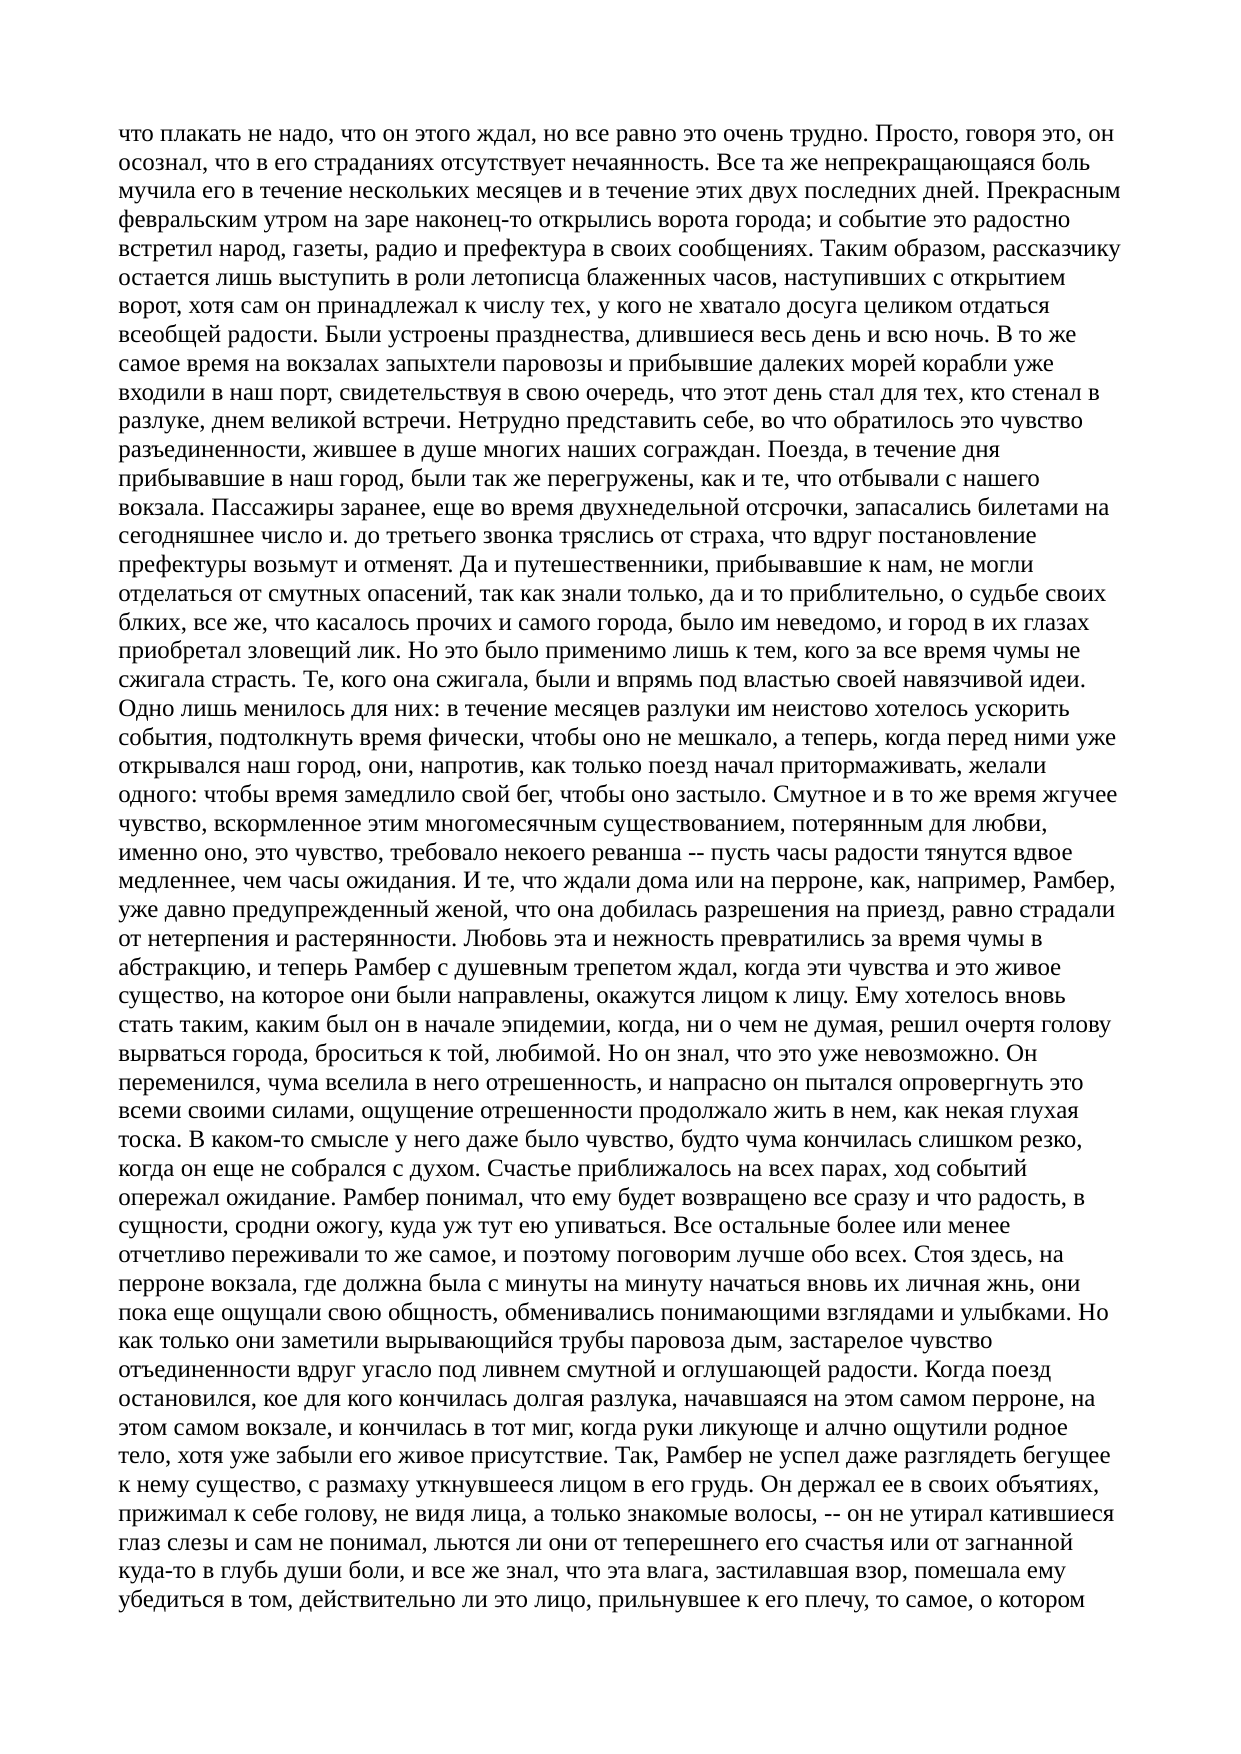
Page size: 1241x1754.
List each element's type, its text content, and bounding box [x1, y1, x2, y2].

text что плакать не надо, что он этого ждал, но все равно это очень трудно. Просто, говоря это, он осознал, что в его страданиях отсутствует нечаянность. Все та же непрекращающаяся боль мучила его в течение нескольких месяцев и в течение этих двух последних дней. Прекрасным февральским утром на заре наконец-то открылись ворота города; и событие это радостно встретил народ, газеты, радио и префектура в своих сообщениях. Таким образом, рассказчику остается лишь выступить в роли летописца блаженных часов, наступивших с открытием ворот, хотя сам он принадлежал к числу тех, у кого не хватало досуга целиком отдаться всеобщей радости. Были устроены празднества, длившиеся весь день и всю ночь. В то же самое время на вокзалах запыхтели паровозы и прибывшие далеких морей корабли уже входили в наш порт, свидетельствуя в свою очередь, что этот день стал для тех, кто стенал в разлуке, днем великой встречи. Нетрудно представить себе, во что обратилось это чувство разъединенности, жившее в душе многих наших сограждан. Поезда, в течение дня прибывавшие в наш город, были так же перегружены, как и те, что отбывали с нашего вокзала. Пассажиры заранее, еще во время двухнедельной отсрочки, запасались билетами на сегодняшнее число и. до третьего звонка тряслись от страха, что вдруг постановление префектуры возьмут и отменят. Да и путешественники, прибывавшие к нам, не могли отделаться от смутных опасений, так как знали только, да и то приблительно, о судьбе своих блких, все же, что касалось прочих и самого города, было им неведомо, и город в их глазах приобретал зловещий лик. Но это было применимо лишь к тем, кого за все время чумы не сжигала страсть. Те, кого она сжигала, были и впрямь под властью своей навязчивой идеи. Одно лишь менилось для них: в течение месяцев разлуки им неистово хотелось ускорить события, подтолкнуть время фически, чтобы оно не мешкало, а теперь, когда перед ними уже открывался наш город, они, напротив, как только поезд начал притормаживать, желали одного: чтобы время замедлило свой бег, чтобы оно застыло. Смутное и в то же время жгучее чувство, вскормленное этим многомесячным существованием, потерянным для любви, именно оно, это чувство, требовало некоего реванша -- пусть часы радости тянутся вдвое медленнее, чем часы ожидания. И те, что ждали дома или на перроне, как, например, Рамбер, уже давно предупрежденный женой, что она добилась разрешения на приезд, равно страдали от нетерпения и растерянности. Любовь эта и нежность превратились за время чумы в абстракцию, и теперь Рамбер с душевным трепетом ждал, когда эти чувства и это живое существо, на которое они были направлены, окажутся лицом к лицу. Ему хотелось вновь стать таким, каким был он в начале эпидемии, когда, ни о чем не думая, решил очертя голову вырваться города, броситься к той, любимой. Но он знал, что это уже невозможно. Он переменился, чума вселила в него отрешенность, и напрасно он пытался опровергнуть это всеми своими силами, ощущение отрешенности продолжало жить в нем, как некая глухая тоска. В каком-то смысле у него даже было чувство, будто чума кончилась слишком резко, когда он еще не собрался с духом. Счастье приближалось на всех парах, ход событий опережал ожидание. Рамбер понимал, что ему будет возвращено все сразу и что радость, в сущности, сродни ожогу, куда уж тут ею упиваться. Все остальные более или менее отчетливо переживали то же самое, и поэтому поговорим лучше обо всех. Стоя здесь, на перроне вокзала, где должна была с минуты на минуту начаться вновь их личная жнь, они пока еще ощущали свою общность, обменивались понимающими взглядами и улыбками. Но как только они заметили вырывающийся трубы паровоза дым, застарелое чувство отъединенности вдруг угасло под ливнем смутной и оглушающей радости. Когда поезд остановился, кое для кого кончилась долгая разлука, начавшаяся на этом самом перроне, на этом самом вокзале, и кончилась в тот миг, когда руки ликующе и алчно ощутили родное тело, хотя уже забыли его живое присутствие. Так, Рамбер не успел даже разглядеть бегущее к нему существо, с размаху уткнувшееся лицом в его грудь. Он держал ее в своих объятиях, прижимал к себе голову, не видя лица, а только знакомые волосы, -- он не утирал катившиеся глаз слезы и сам не понимал, льются ли они от теперешнего его счастья или от загнанной куда-то в глубь души боли, и все же знал, что эта влага, застилавшая взор, помешала ему убедиться в том, действительно ли это лицо, прильнувшее к его плечу, то самое, о котором [118, 118, 1122, 1613]
